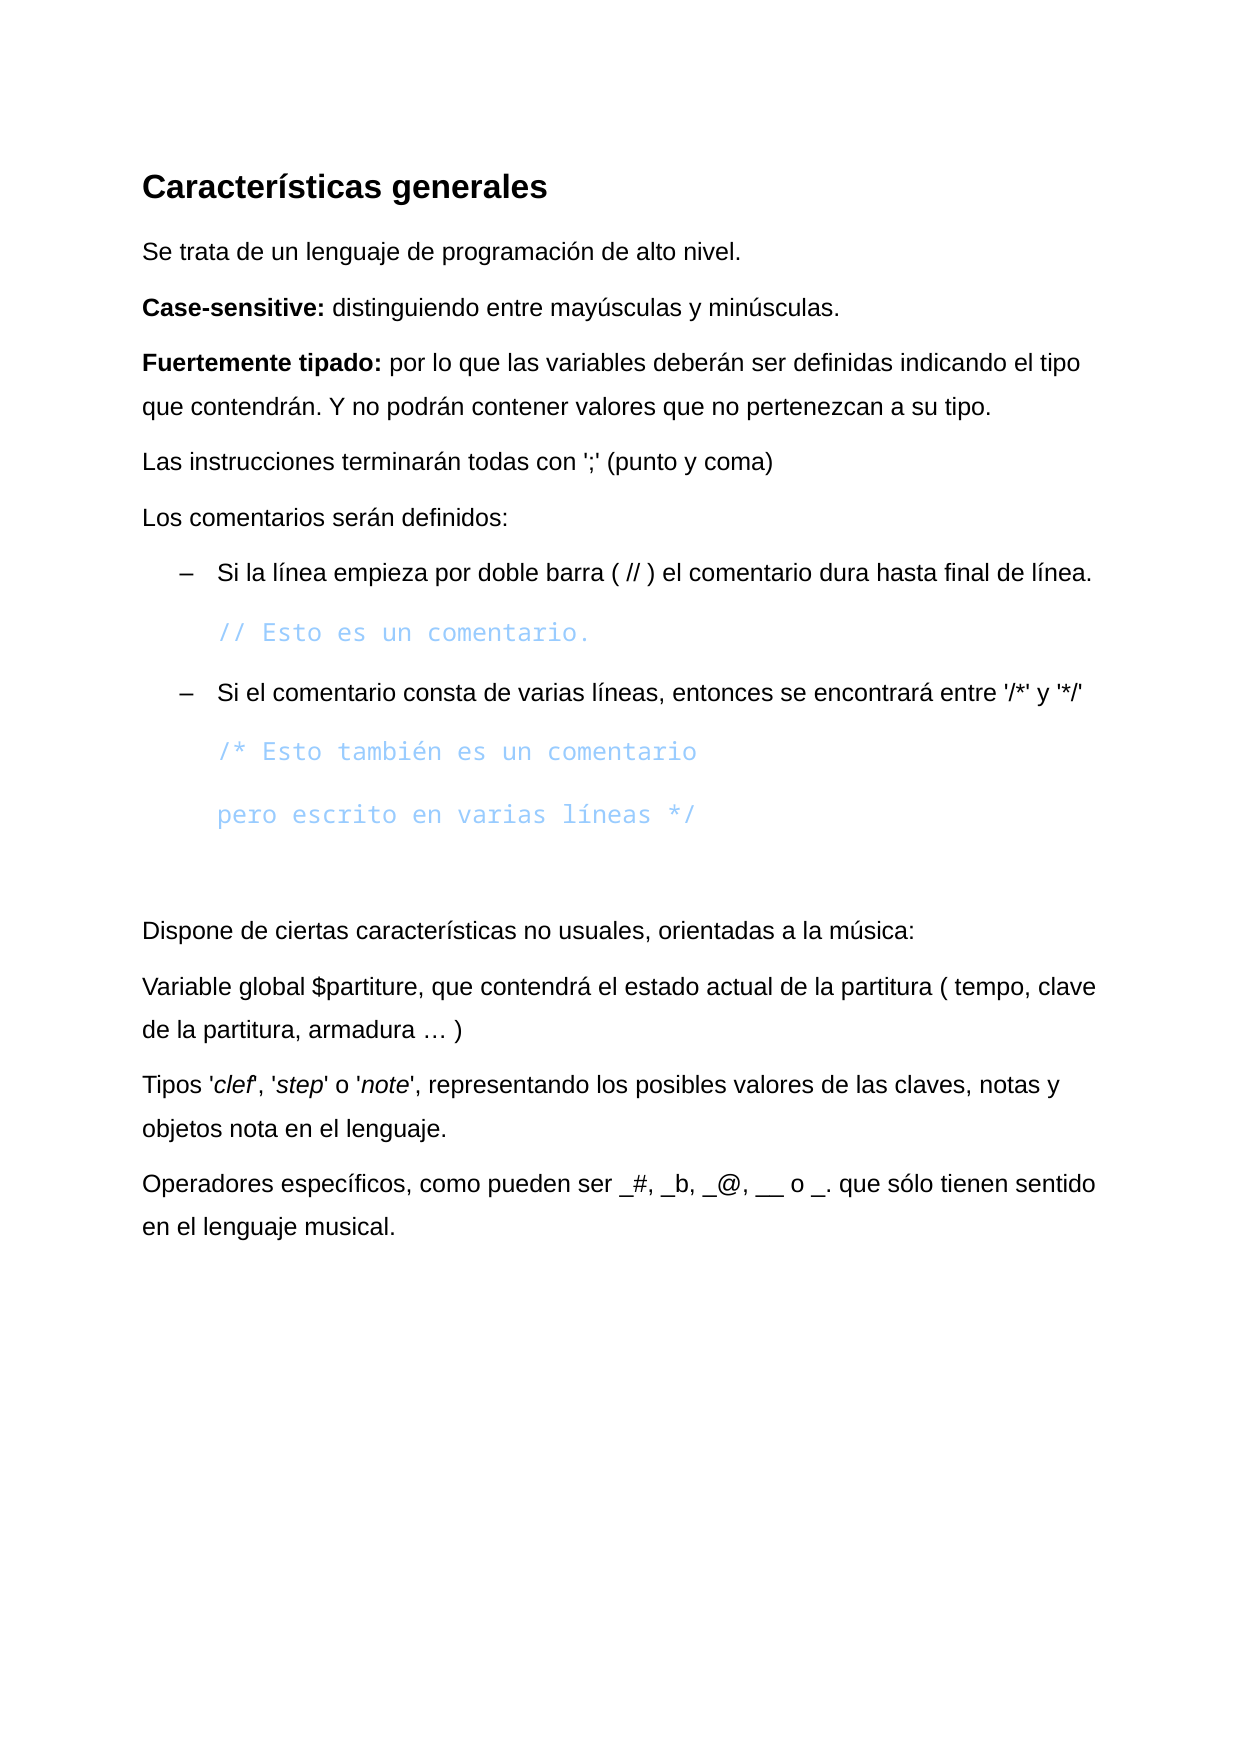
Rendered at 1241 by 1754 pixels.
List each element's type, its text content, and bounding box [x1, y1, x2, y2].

text Case-sensitive: distinguiendo entre mayúsculas y minúsculas. [142, 293, 1098, 322]
text Los comentarios serán definidos: [142, 503, 1098, 532]
list // Esto es un comentario. [179, 614, 1098, 648]
list pero escrito en varias líneas */ [179, 797, 1098, 831]
text Se trata de un lenguaje de programación de alto nivel. [142, 237, 1098, 266]
text Dispone de ciertas características no usuales, orientadas a la música: [142, 916, 1098, 945]
text Variable global $partiture, que contendrá el estado actual de la partitura ( tempo, clave de la partitura, armadura … ) [142, 972, 1098, 1044]
list Si el comentario consta de varias líneas, entonces se encontrará entre '/*' y '*/' [179, 678, 1098, 707]
text Fuertemente tipado: por lo que las variables deberán ser definidas indicando el tipo que contendrán. Y no podrán contener valores que no pertenezcan a su tipo. [142, 348, 1098, 420]
list Si la línea empieza por doble barra ( // ) el comentario dura hasta final de línea. [179, 558, 1098, 587]
text Tipos 'clef', 'step' o 'note', representando los posibles valores de las claves, notas y objetos nota en el lenguaje. [142, 1071, 1098, 1142]
list /* Esto también es un comentario [179, 733, 1098, 767]
text Operadores específicos, como pueden ser _#, _b, _@, __ o _. que sólo tienen sentido en el lenguaje musical. [142, 1169, 1098, 1241]
text Las instrucciones terminarán todas con ';' (punto y coma) [142, 447, 1098, 476]
subtitle Características generales [142, 167, 1098, 205]
